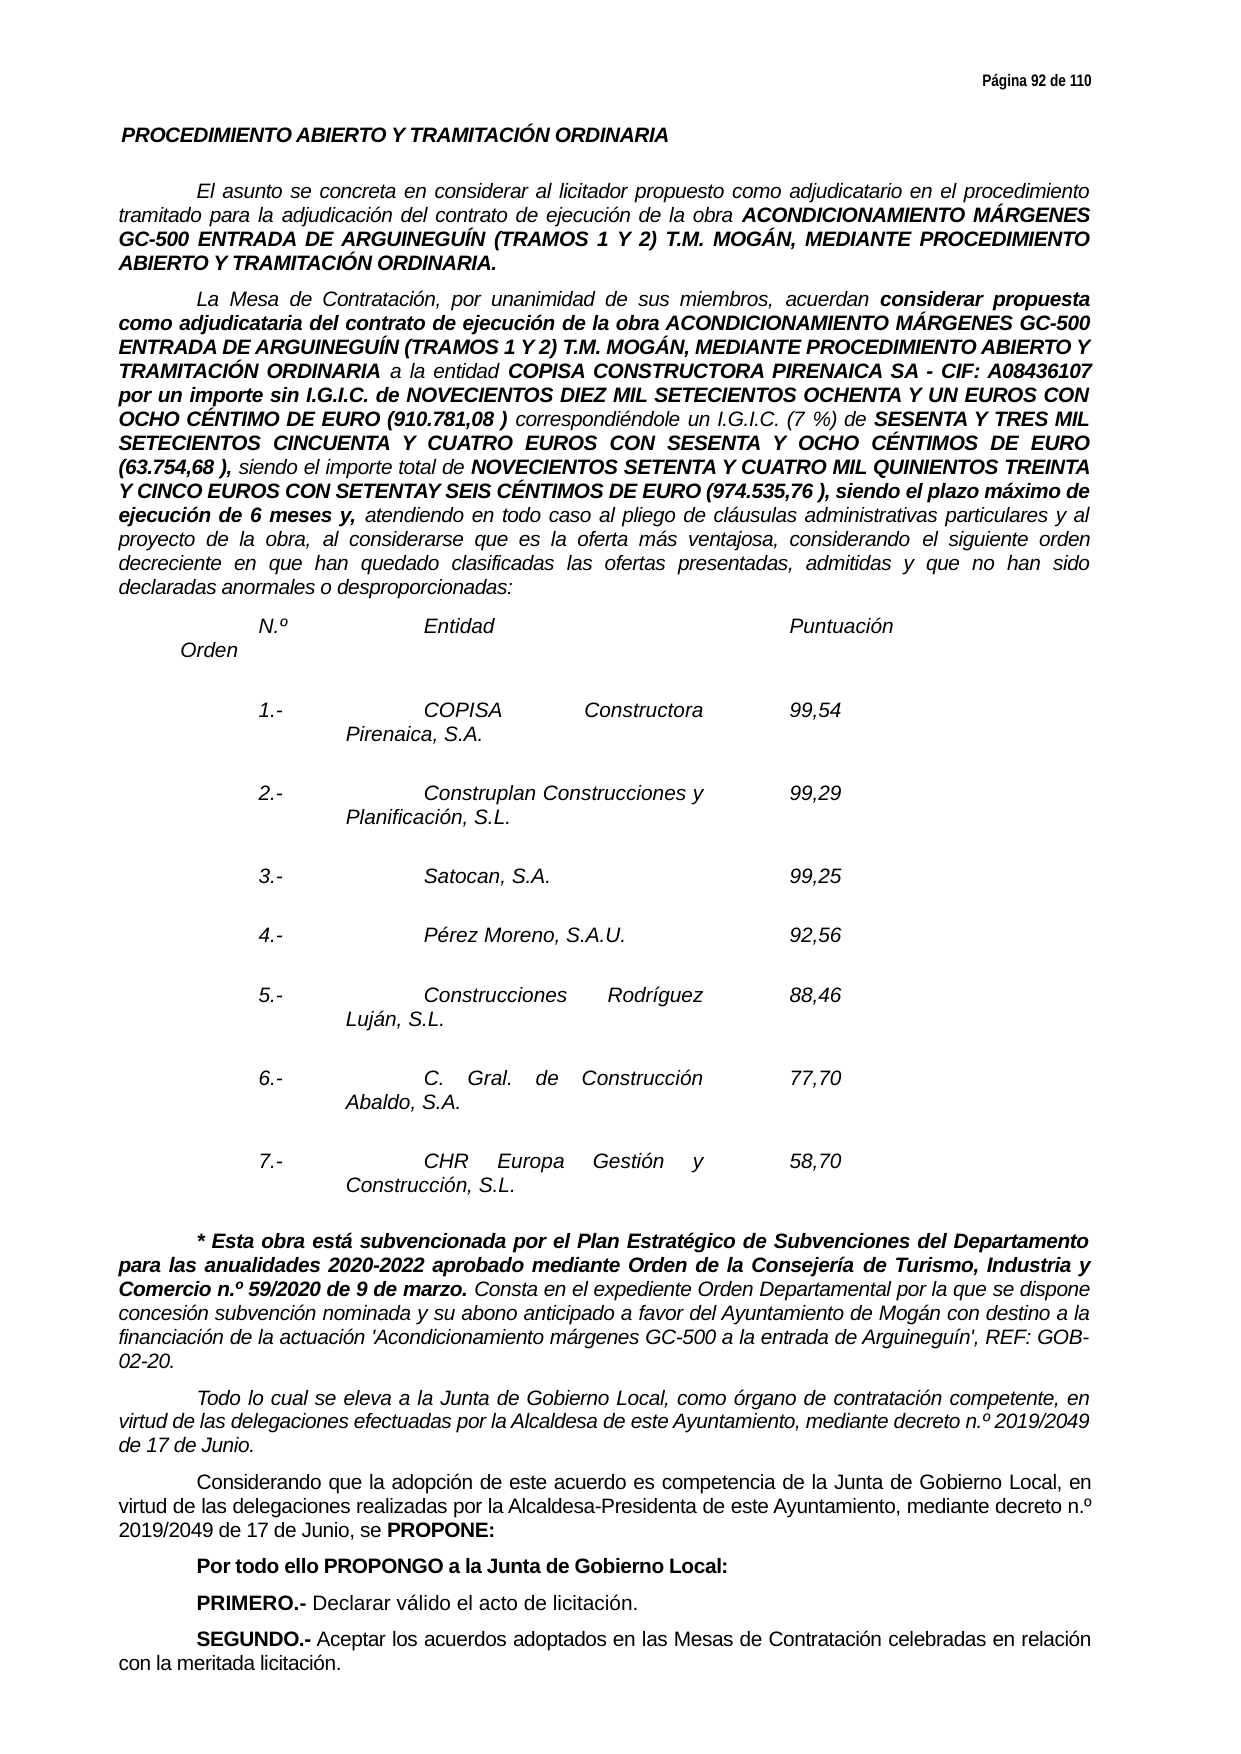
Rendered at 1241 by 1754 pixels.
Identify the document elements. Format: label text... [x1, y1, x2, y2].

table_header PROCEDIMIENTO ABIERTO Y TRAMITACIÓN ORDINARIA [118, 120, 1092, 179]
table_cell 4.- [177, 920, 343, 979]
table_cell Pérez Moreno, S.A.U. [343, 920, 708, 979]
table_cell 58,70 [708, 1146, 908, 1229]
table_cell C. Gral. de Construcción Abaldo, S.A. [343, 1063, 708, 1146]
table_header N.º Orden [177, 611, 343, 694]
table_cell 6.- [177, 1063, 343, 1146]
table_cell Construcciones Rodríguez Luján, S.L. [343, 980, 708, 1063]
table_header Puntuación [708, 611, 908, 694]
table_cell 92,56 [708, 920, 908, 979]
table_cell 1.- [177, 695, 343, 778]
text Por todo ello PROPONGO a la Junta de Gobierno Local: [118, 1554, 1092, 1578]
text Considerando que la adopción de este acuerdo es competencia de la Junta de Gobierno Local, en virtud de las delegaciones realizadas por la Alcaldesa-Presidenta de este Ayuntamiento, mediante decreto n.º 2019/2049 de 17 de Junio, se PROPONE: [118, 1470, 1092, 1542]
text PRIMERO.- Declarar válido el acto de licitación. [118, 1591, 1092, 1614]
table_cell Satocan, S.A. [343, 861, 708, 920]
table_cell 99,29 [708, 778, 908, 861]
table_cell 2.- [177, 778, 343, 861]
table_cell COPISA Constructora Pirenaica, S.A. [343, 695, 708, 778]
table_cell 7.- [177, 1146, 343, 1229]
table_cell Construplan Construcciones y Planificación, S.L. [343, 778, 708, 861]
table_cell 88,46 [708, 980, 908, 1063]
table_cell CHR Europa Gestión y Construcción, S.L. [343, 1146, 708, 1229]
table_cell 99,54 [708, 695, 908, 778]
text Todo lo cual se eleva a la Junta de Gobierno Local, como órgano de contratación competente, en virtud de las delegaciones efectuadas por la Alcaldesa de este Ayuntamiento, mediante decreto n.º 2019/2049 de 17 de Junio. [118, 1385, 1092, 1457]
table_header Entidad [343, 611, 708, 694]
text * Esta obra está subvencionada por el Plan Estratégico de Subvenciones del Departamento para las anualidades 2020-2022 aprobado mediante Orden de la Consejería de Turismo, Industria y Comercio n.º 59/2020 de 9 de marzo. Consta en el expediente Orden Departamental por la que se dispone concesión subvención nominada y su abono anticipado a favor del Ayuntamiento de Mogán con destino a la financiación de la actuación 'Acondicionamiento márgenes GC-500 a la entrada de Arguineguín', REF: GOB-02-20. [118, 1229, 1092, 1373]
text SEGUNDO.- Aceptar los acuerdos adoptados en las Mesas de Contratación celebradas en relación con la meritada licitación. [118, 1627, 1092, 1675]
text La Mesa de Contratación, por unanimidad de sus miembros, acuerdan considerar propuesta como adjudicataria del contrato de ejecución de la obra ACONDICIONAMIENTO MÁRGENES GC-500 ENTRADA DE ARGUINEGUÍN (TRAMOS 1 Y 2) T.M. MOGÁN, MEDIANTE PROCEDIMIENTO ABIERTO Y TRAMITACIÓN ORDINARIA a la entidad COPISA CONSTRUCTORA PIRENAICA SA - CIF: A08436107 por un importe sin I.G.I.C. de NOVECIENTOS DIEZ MIL SETECIENTOS OCHENTA Y UN EUROS CON OCHO CÉNTIMO DE EURO (910.781,08 ) correspondiéndole un I.G.I.C. (7 %) de SESENTA Y TRES MIL SETECIENTOS CINCUENTA Y CUATRO EUROS CON SESENTA Y OCHO CÉNTIMOS DE EURO (63.754,68 ), siendo el importe total de NOVECIENTOS SETENTA Y CUATRO MIL QUINIENTOS TREINTA Y CINCO EUROS CON SETENTAY SEIS CÉNTIMOS DE EURO (974.535,76 ), siendo el plazo máximo de ejecución de 6 meses y, atendiendo en todo caso al pliego de cláusulas administrativas particulares y al proyecto de la obra, al considerarse que es la oferta más ventajosa, considerando el siguiente orden decreciente en que han quedado clasificadas las ofertas presentadas, admitidas y que no han sido declaradas anormales o desproporcionadas: [118, 287, 1092, 599]
table_cell 99,25 [708, 861, 908, 920]
text El asunto se concreta en considerar al licitador propuesto como adjudicatario en el procedimiento tramitado para la adjudicación del contrato de ejecución de la obra ACONDICIONAMIENTO MÁRGENES GC-500 ENTRADA DE ARGUINEGUÍN (TRAMOS 1 Y 2) T.M. MOGÁN, MEDIANTE PROCEDIMIENTO ABIERTO Y TRAMITACIÓN ORDINARIA. [118, 179, 1092, 275]
table_cell 77,70 [708, 1063, 908, 1146]
table_cell 3.- [177, 861, 343, 920]
table_cell 5.- [177, 980, 343, 1063]
